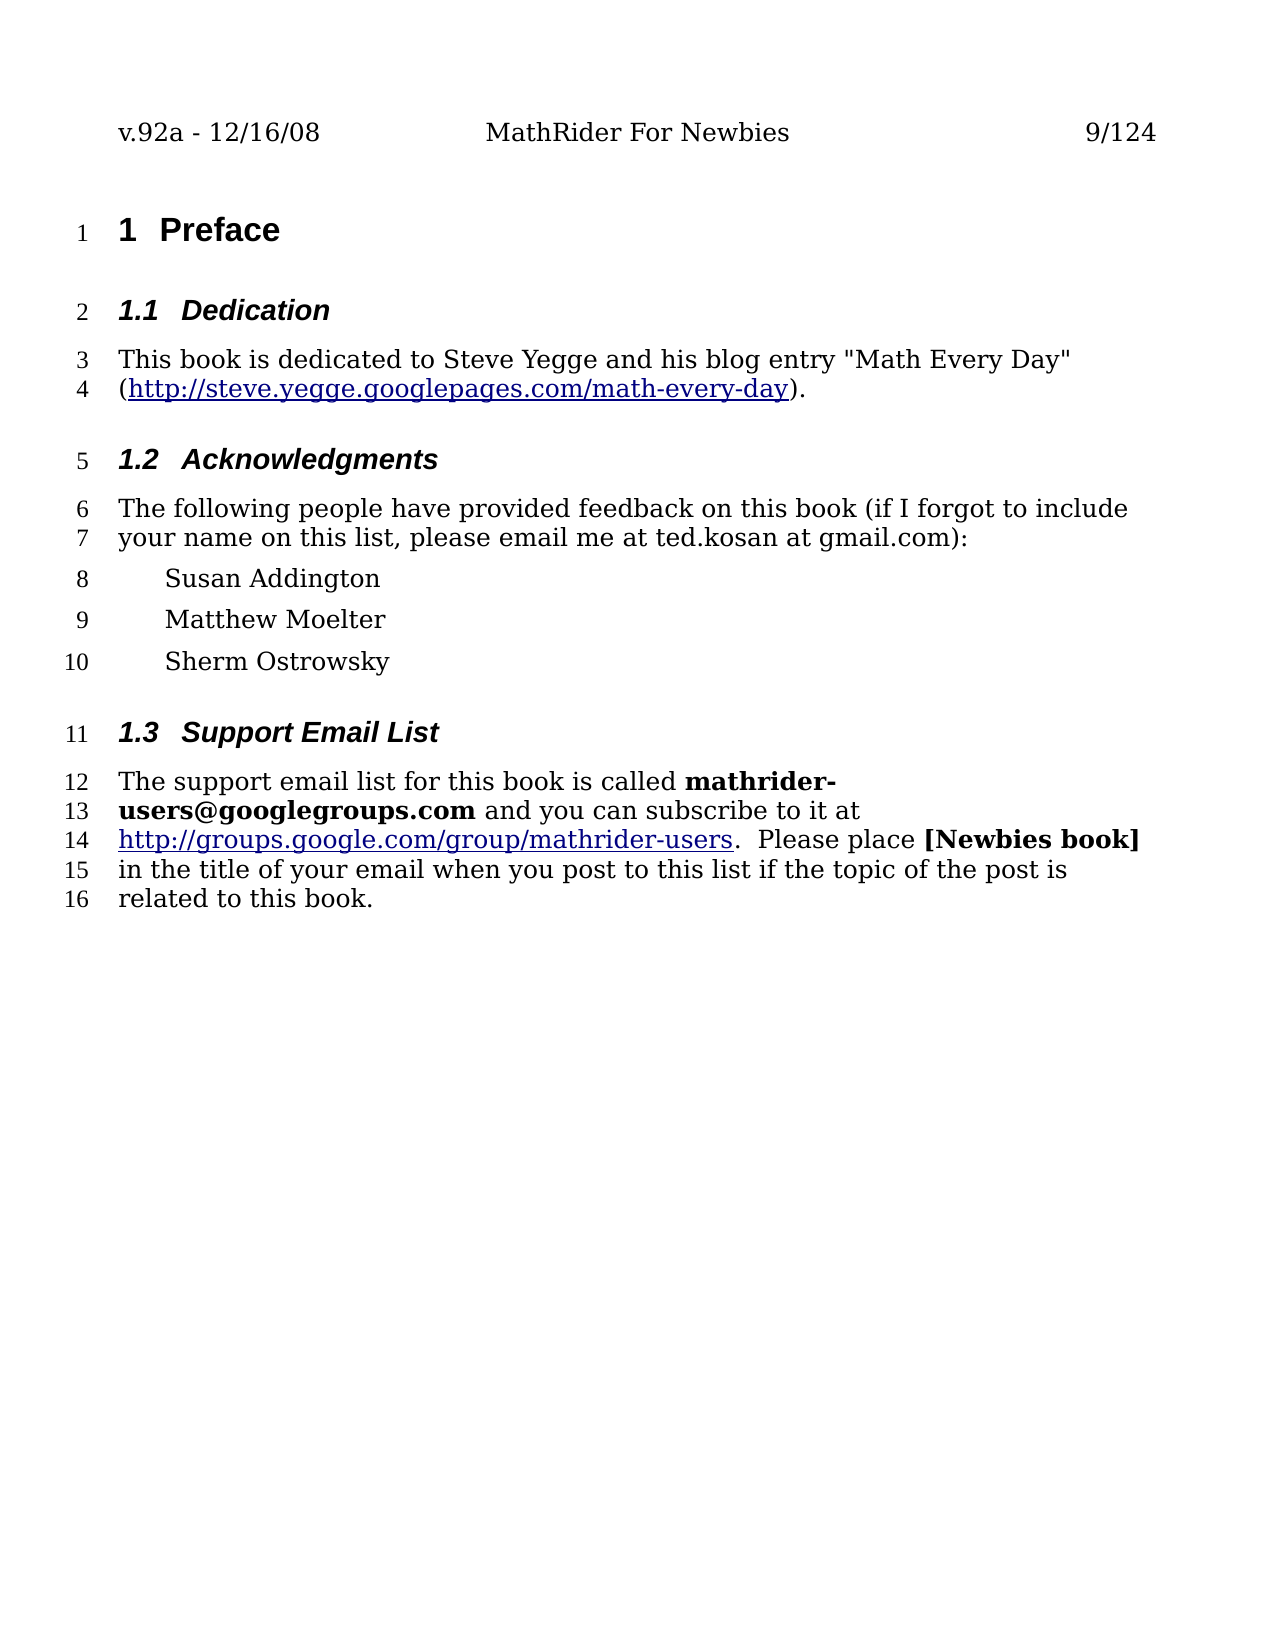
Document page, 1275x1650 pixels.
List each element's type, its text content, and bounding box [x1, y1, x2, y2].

text Sherm Ostrowsky [164, 647, 1157, 676]
text The support email list for this book is called mathrider-users@googlegroups.com and you can subscribe to it at http://groups.google.com/group/mathrider-users. Please place [Newbies book] in the title of your email when you post to this list if the topic of the post is related to this book. [118, 767, 1157, 913]
text Susan Addington [164, 564, 1157, 593]
text Matthew Moelter [164, 606, 1157, 635]
subtitle Support Email List [118, 715, 1157, 749]
text This book is dedicated to Steve Yegge and his blog entry "Math Every Day" (http://steve.yegge.googlepages.com/math-every-day). [118, 345, 1157, 403]
subtitle Preface [118, 210, 1157, 248]
subtitle Acknowledgments [118, 442, 1157, 476]
text The following people have provided feedback on this book (if I forgot to include your name on this list, please email me at ted.kosan at gmail.com): [118, 494, 1157, 552]
subtitle Dedication [118, 293, 1157, 327]
